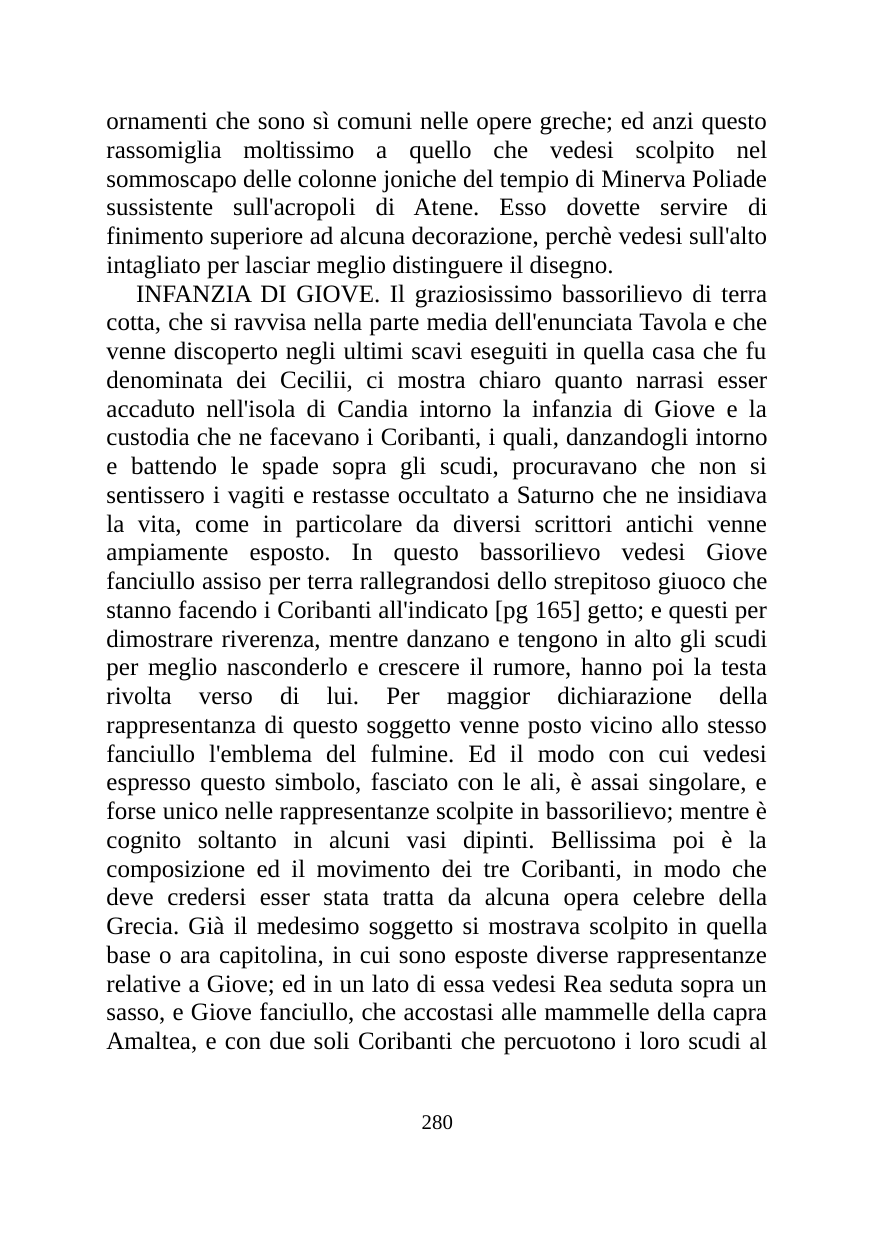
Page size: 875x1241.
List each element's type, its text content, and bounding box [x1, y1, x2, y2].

text INFANZIA DI GIOVE. Il graziosissimo bassorilievo di terra cotta, che si ravvisa nella parte media dell'enunciata Tavola e che venne discoperto negli ultimi scavi eseguiti in quella casa che fu denominata dei Cecilii, ci mostra chiaro quanto narrasi esser accaduto nell'isola di Candia intorno la infanzia di Giove e la custodia che ne facevano i Coribanti, i quali, danzandogli intorno e battendo le spade sopra gli scudi, procuravano che non si sentissero i vagiti e restasse occultato a Saturno che ne insidiava la vita, come in particolare da diversi scrittori antichi venne ampiamente esposto. In questo bassorilievo vedesi Giove fanciullo assiso per terra rallegrandosi dello strepitoso giuoco che stanno facendo i Coribanti all'indicato [pg 165] getto; e questi per dimostrare riverenza, mentre danzano e tengono in alto gli scudi per meglio nasconderlo e crescere il rumore, hanno poi la testa rivolta verso di lui. Per maggior dichiarazione della rappresentanza di questo soggetto venne posto vicino allo stesso fanciullo l'emblema del fulmine. Ed il modo con cui vedesi espresso questo simbolo, fasciato con le ali, è assai singolare, e forse unico nelle rappresentanze scolpite in bassorilievo; mentre è cognito soltanto in alcuni vasi dipinti. Bellissima poi è la composizione ed il movimento dei tre Coribanti, in modo che deve credersi esser stata tratta da alcuna opera celebre della Grecia. Già il medesimo soggetto si mostrava scolpito in quella base o ara capitolina, in cui sono esposte diverse rappresentanze relative a Giove; ed in un lato di essa vedesi Rea seduta sopra un sasso, e Giove fanciullo, che accostasi alle mammelle della capra Amaltea, e con due soli Coribanti che percuotono i loro scudi al [106, 279, 768, 1055]
text ornamenti che sono sì comuni nelle opere greche; ed anzi questo rassomiglia moltissimo a quello che vedesi scolpito nel sommoscapo delle colonne joniche del tempio di Minerva Poliade sussistente sull'acropoli di Atene. Esso dovette servire di finimento superiore ad alcuna decorazione, perchè vedesi sull'alto intagliato per lasciar meglio distinguere il disegno. [106, 106, 768, 279]
